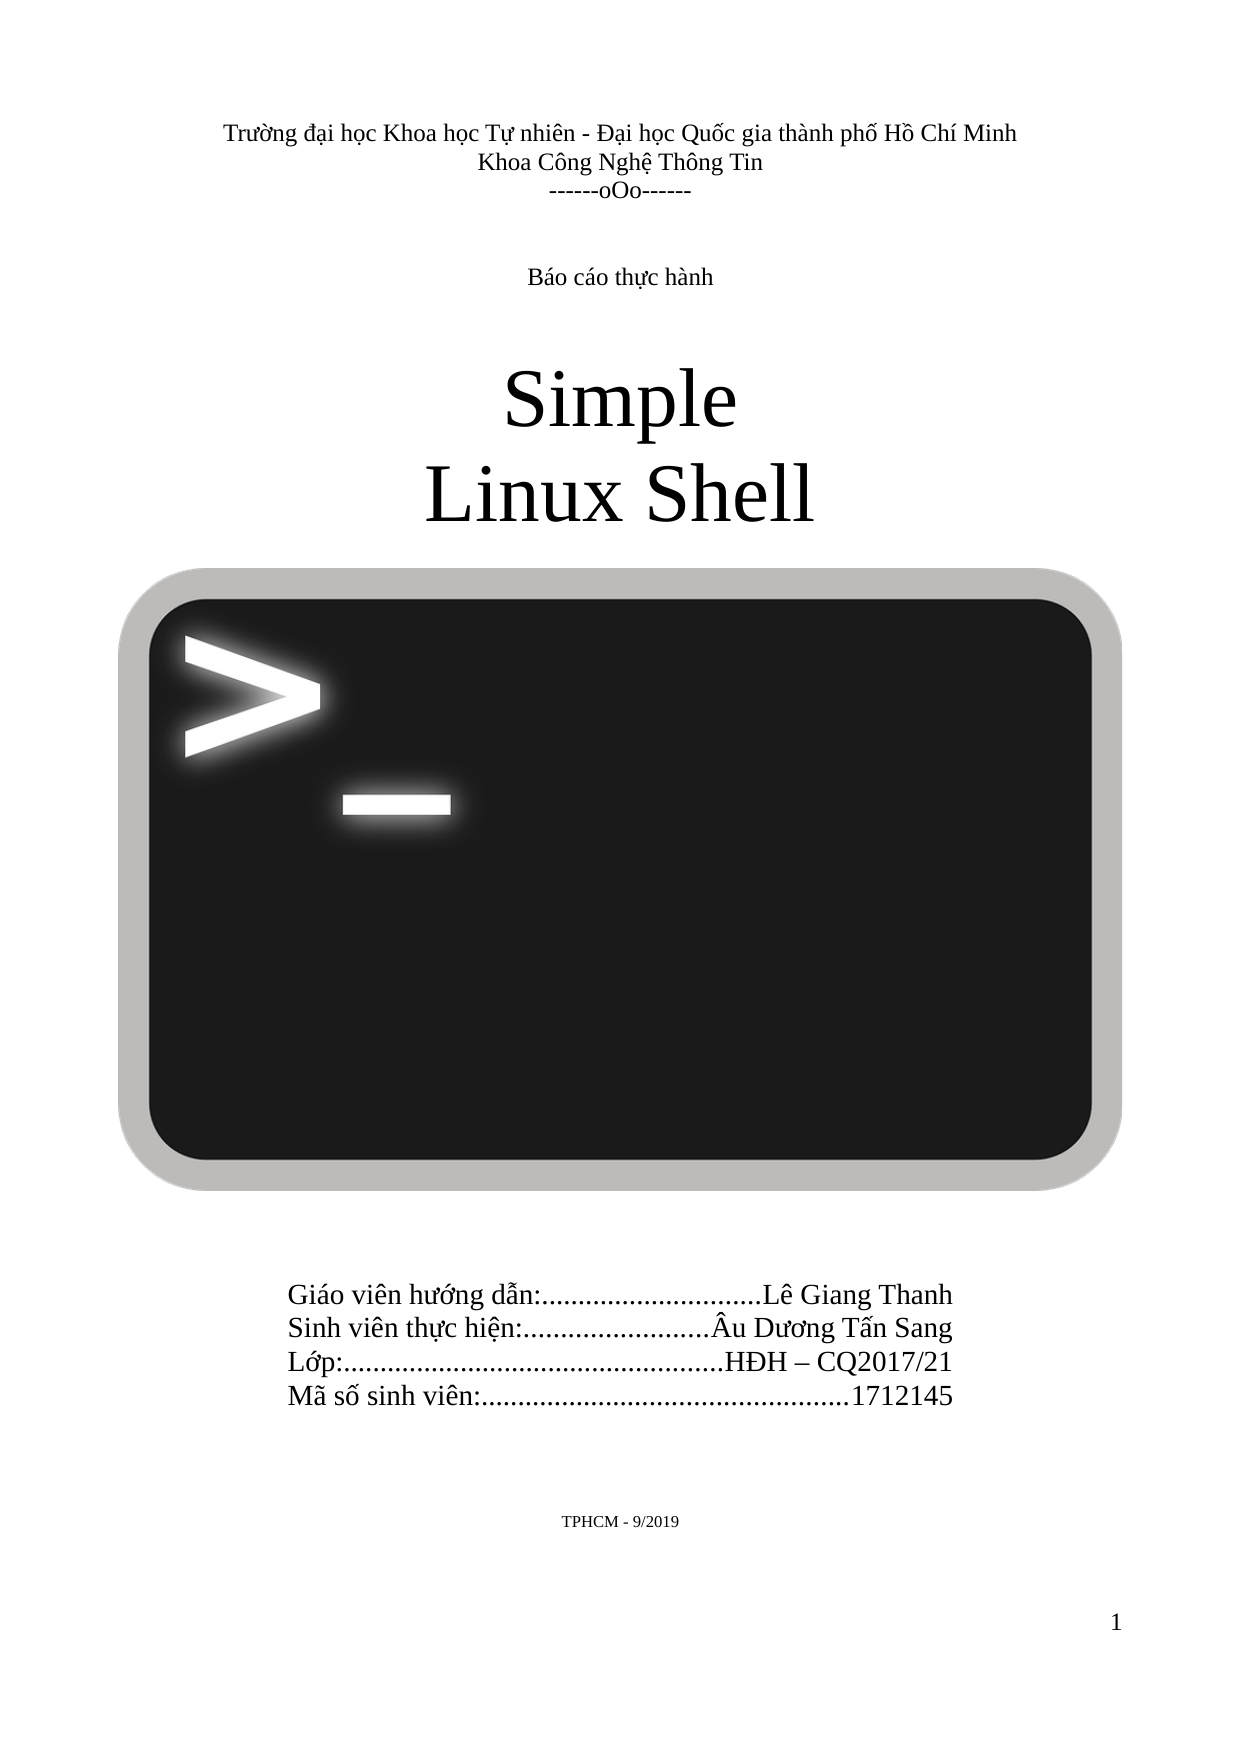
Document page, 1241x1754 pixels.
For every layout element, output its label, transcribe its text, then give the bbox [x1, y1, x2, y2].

text Báo cáo thực hành [118, 262, 1122, 291]
text TPHCM - 9/2019 [118, 1512, 1122, 1531]
text Sinh viên thực hiện: Âu Dương Tấn Sang [118, 1311, 1122, 1344]
text Lớp: HĐH – CQ2017/21 [118, 1344, 1122, 1378]
picture [118, 568, 1123, 1191]
text ------oOo------ [118, 176, 1122, 204]
text Trường đại học Khoa học Tự nhiên - Đại học Quốc gia thành phố Hồ Chí Minh [118, 118, 1122, 147]
text Linux Shell [118, 444, 1122, 540]
text Simple [118, 348, 1122, 444]
text Mã số sinh viên: 1712145 [118, 1378, 1122, 1411]
text Giáo viên hướng dẫn: Lê Giang Thanh [118, 1277, 1122, 1311]
text Khoa Công Nghệ Thông Tin [118, 147, 1122, 176]
